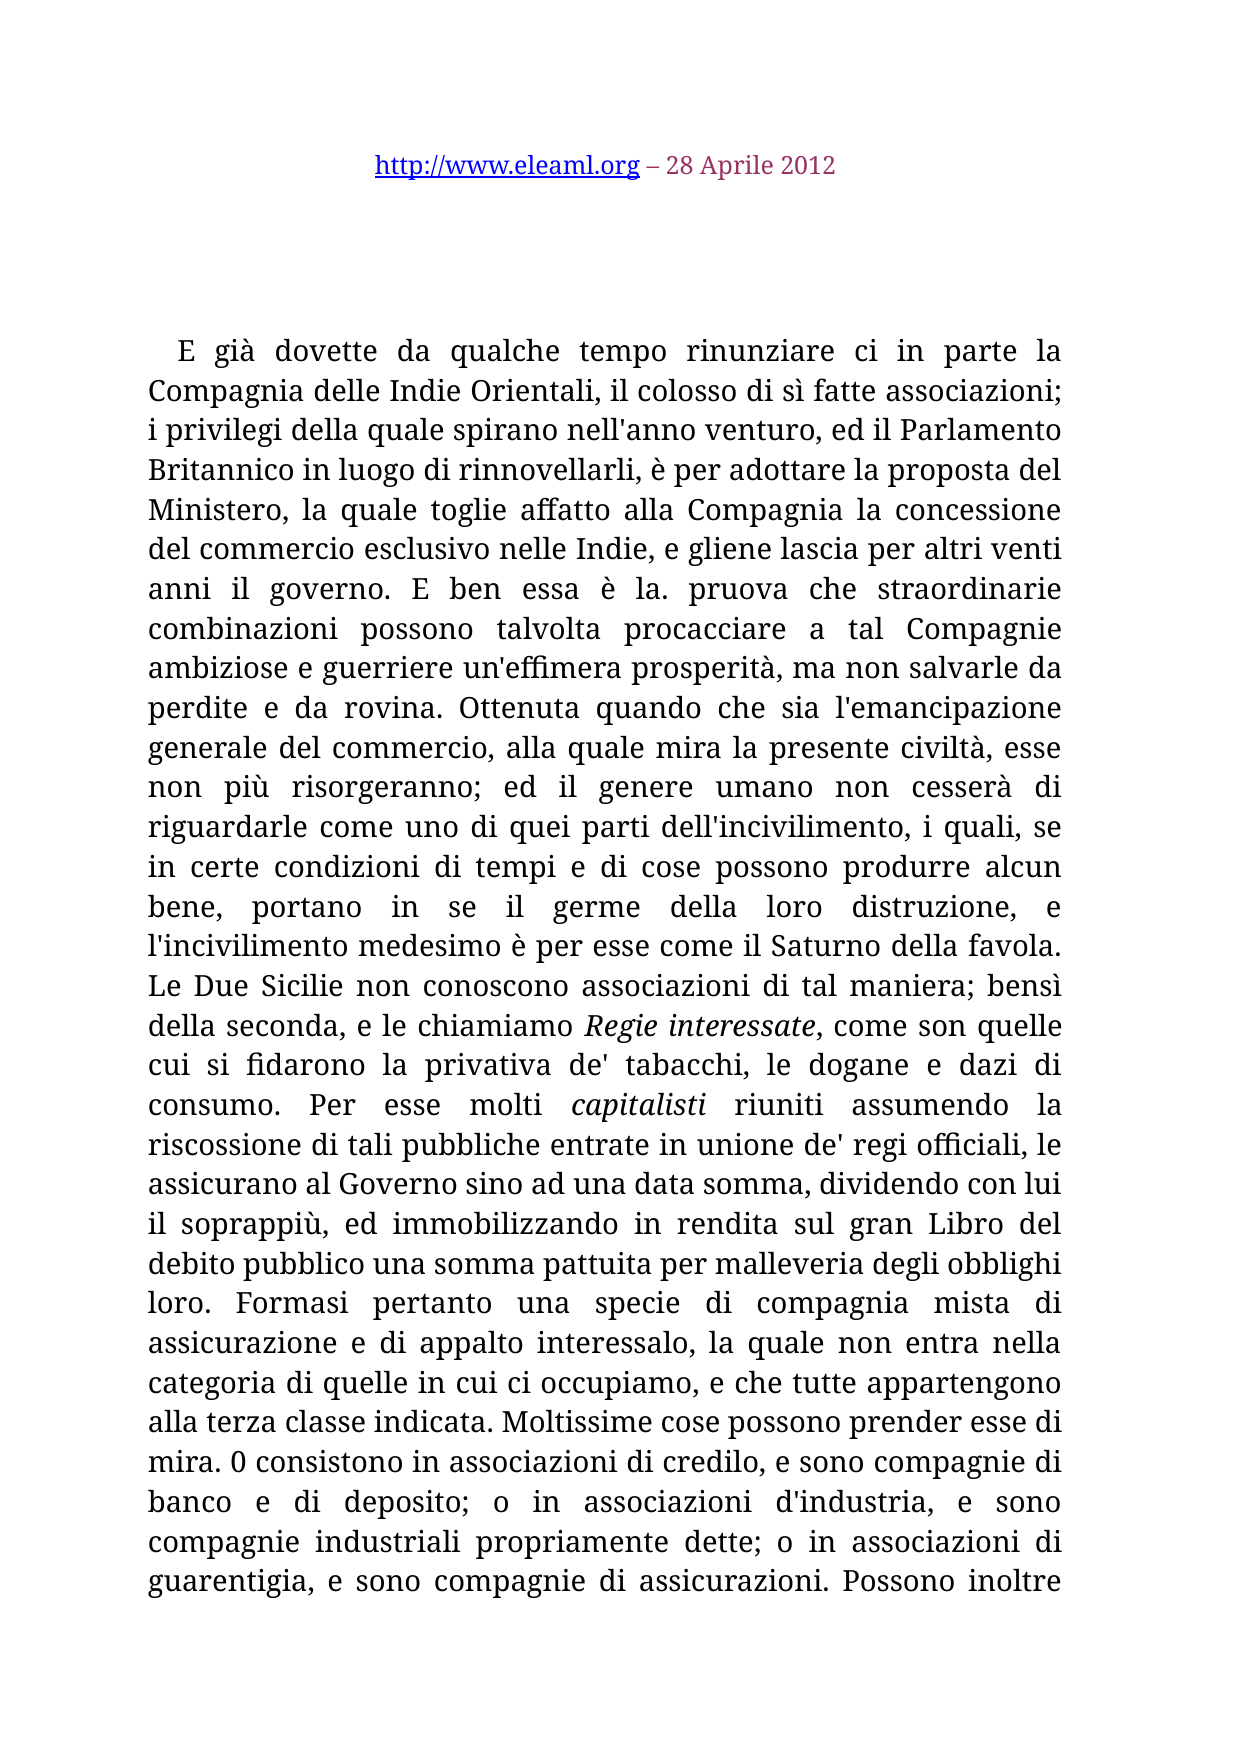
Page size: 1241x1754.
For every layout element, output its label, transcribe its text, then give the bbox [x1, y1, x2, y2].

text E già dovette da qualche tempo rinunziare ci in parte la Compagnia delle Indie Orientali, il colosso di sì fatte associazioni; i privilegi della quale spirano nell'anno venturo, ed il Parlamento Britannico in luogo di rinnovellarli, è per adottare la proposta del Ministero, la quale toglie affatto alla Compagnia la concessione del commercio esclusivo nelle Indie, e gliene lascia per altri venti anni il governo. E ben essa è la. pruova che straordinarie combinazioni possono talvolta procacciare a tal Compagnie ambiziose e guerriere un'effimera prosperità, ma non salvarle da perdite e da rovina. Ottenuta quando che sia l'emancipazione generale del commercio, alla quale mira la presente civiltà, esse non più risorgeranno; ed il genere umano non cesserà di riguardarle come uno di quei parti dell'incivilimento, i quali, se in certe condizioni di tempi e di cose possono produrre alcun bene, portano in se il germe della loro distruzione, e l'incivilimento medesimo è per esse come il Saturno della favola. Le Due Sicilie non conoscono associazioni di tal maniera; bensì della seconda, e le chiamiamo Regie interessate, come son quelle cui si fidarono la privativa de' tabacchi, le dogane e dazi di consumo. Per esse molti capitalisti riuniti assumendo la riscossione di tali pubbliche entrate in unione de' regi officiali, le assicurano al Governo sino ad una data somma, dividendo con lui il soprappiù, ed immobilizzando in rendita sul gran Libro del debito pubblico una somma pattuita per malleveria degli obblighi loro. Formasi pertanto una specie di compagnia mista di assicurazione e di appalto interessalo, la quale non entra nella categoria di quelle in cui ci occupiamo, e che tutte appartengono alla terza classe indicata. Moltissime cose possono prender esse di mira. 0 consistono in associazioni di credilo, e sono compagnie di banco e di deposito; o in associazioni d'industria, e sono compagnie industriali propriamente dette; o in associazioni di guarentigia, e sono compagnie di assicurazioni. Possono inoltre [148, 330, 1063, 1600]
